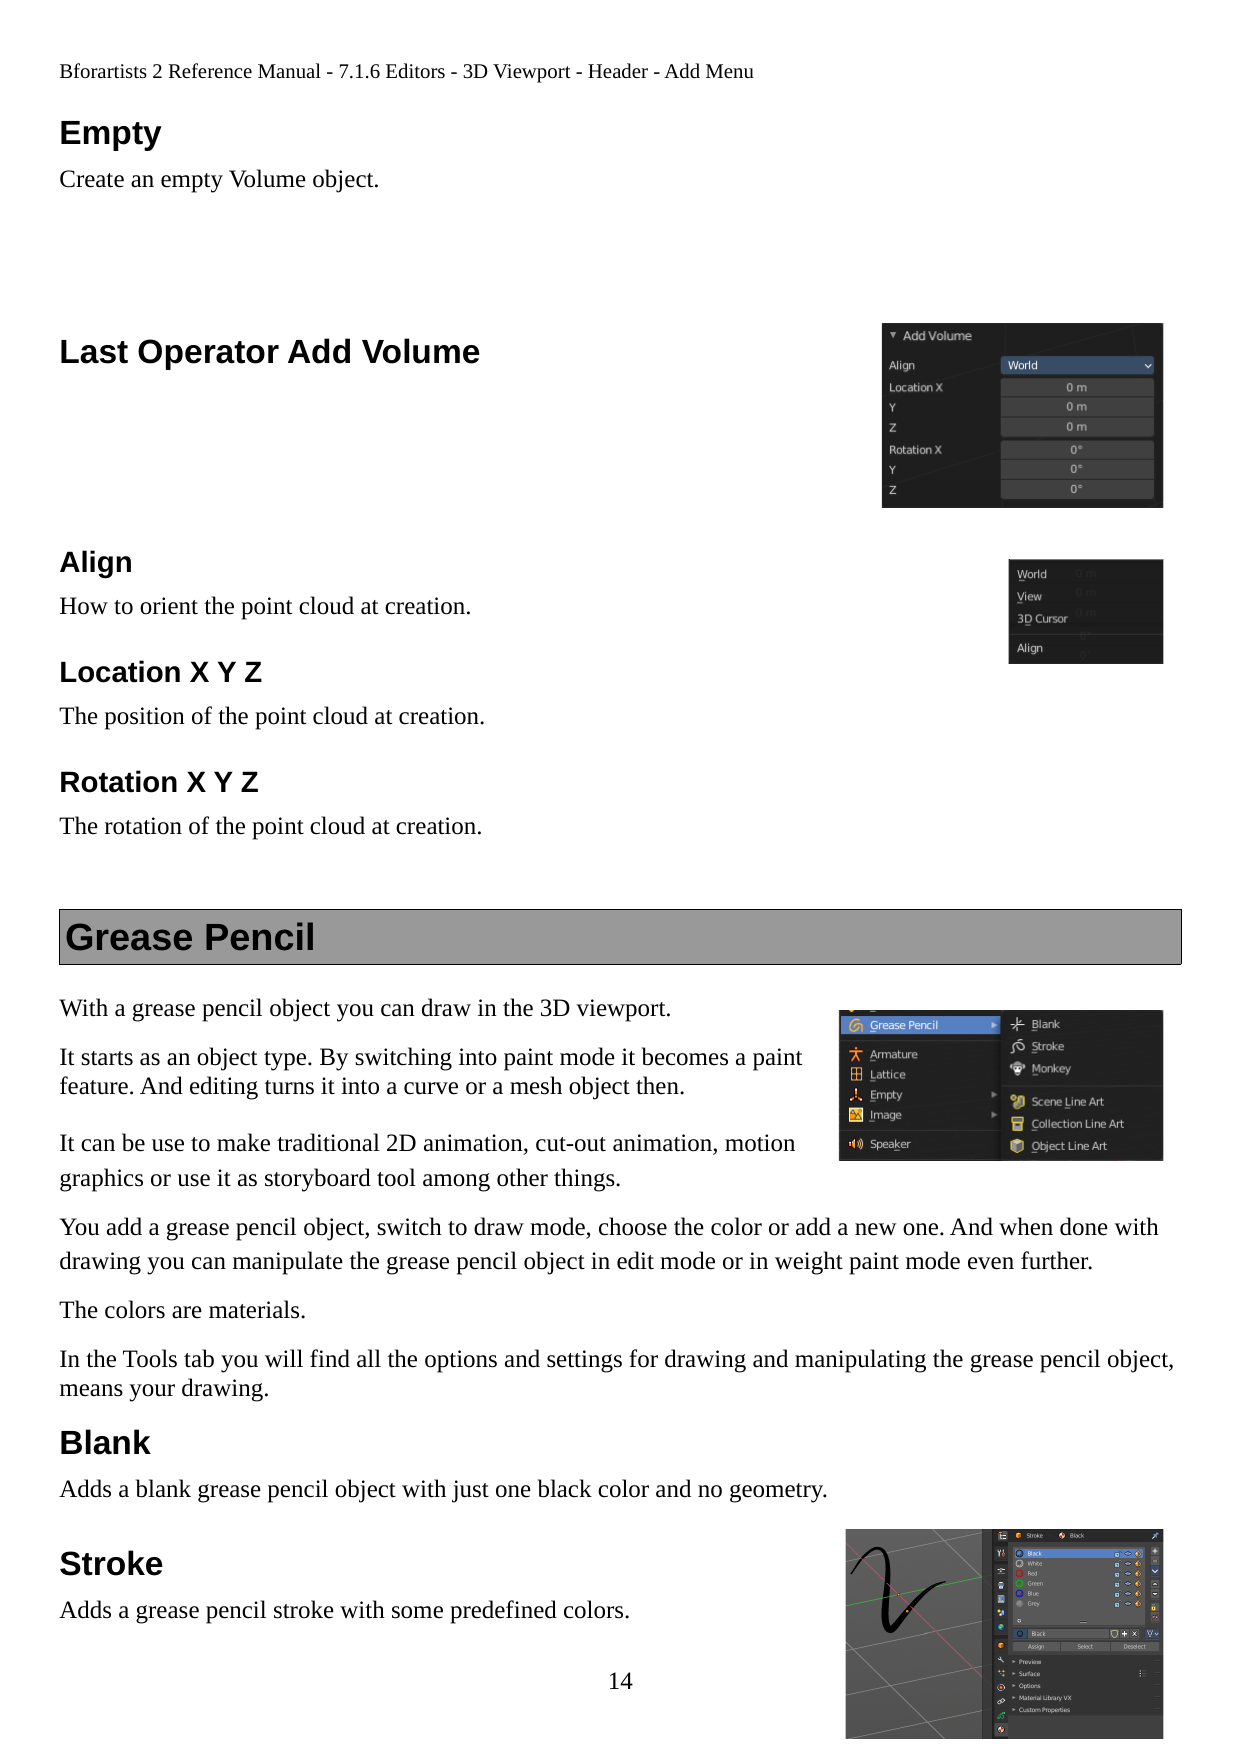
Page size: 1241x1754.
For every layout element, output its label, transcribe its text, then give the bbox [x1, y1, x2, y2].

table_header Grease Pencil [60, 910, 1181, 964]
subtitle Align [59, 545, 1181, 578]
text Adds a grease pencil stroke with some predefined colors. [59, 1595, 845, 1624]
text Adds a blank grease pencil object with just one black color and no geometry. [59, 1474, 1181, 1503]
text It can be use to make traditional 2D animation, cut-out animation, motion graphics or use it as storyboard tool among other things. [59, 1128, 1181, 1191]
text The colors are materials. [59, 1295, 1181, 1324]
picture [1008, 559, 1164, 664]
picture [881, 323, 1164, 508]
subtitle Last Operator Add Volume [59, 332, 881, 370]
picture [845, 1529, 1164, 1739]
subtitle Rotation X Y Z [59, 764, 1181, 798]
subtitle Empty [59, 113, 1181, 151]
text How to orient the point cloud at creation. [59, 591, 1008, 620]
text In the Tools tab you will find all the options and settings for drawing and manipulating the grease pencil object, means your drawing. [59, 1344, 1181, 1402]
text With a grease pencil object you can draw in the 3D viewport. [59, 993, 1181, 1022]
text The position of the point cloud at creation. [59, 701, 1181, 729]
text You add a grease pencil object, switch to draw mode, choose the color or add a new one. And when done with drawing you can manipulate the grease pencil object in edit mode or in weight paint mode even further. [59, 1212, 1181, 1275]
subtitle Blank [59, 1423, 1181, 1461]
subtitle Location X Y Z [59, 654, 1181, 688]
subtitle [1164, 1544, 1181, 1582]
text The rotation of the point cloud at creation. [59, 811, 1181, 839]
picture [838, 1010, 1164, 1161]
text Create an empty Volume object. [59, 164, 1181, 192]
text It starts as an object type. By switching into paint mode it becomes a paint feature. And editing turns it into a curve or a mesh object then. [59, 1042, 838, 1099]
subtitle [1164, 332, 1181, 370]
subtitle Stroke [59, 1544, 845, 1582]
